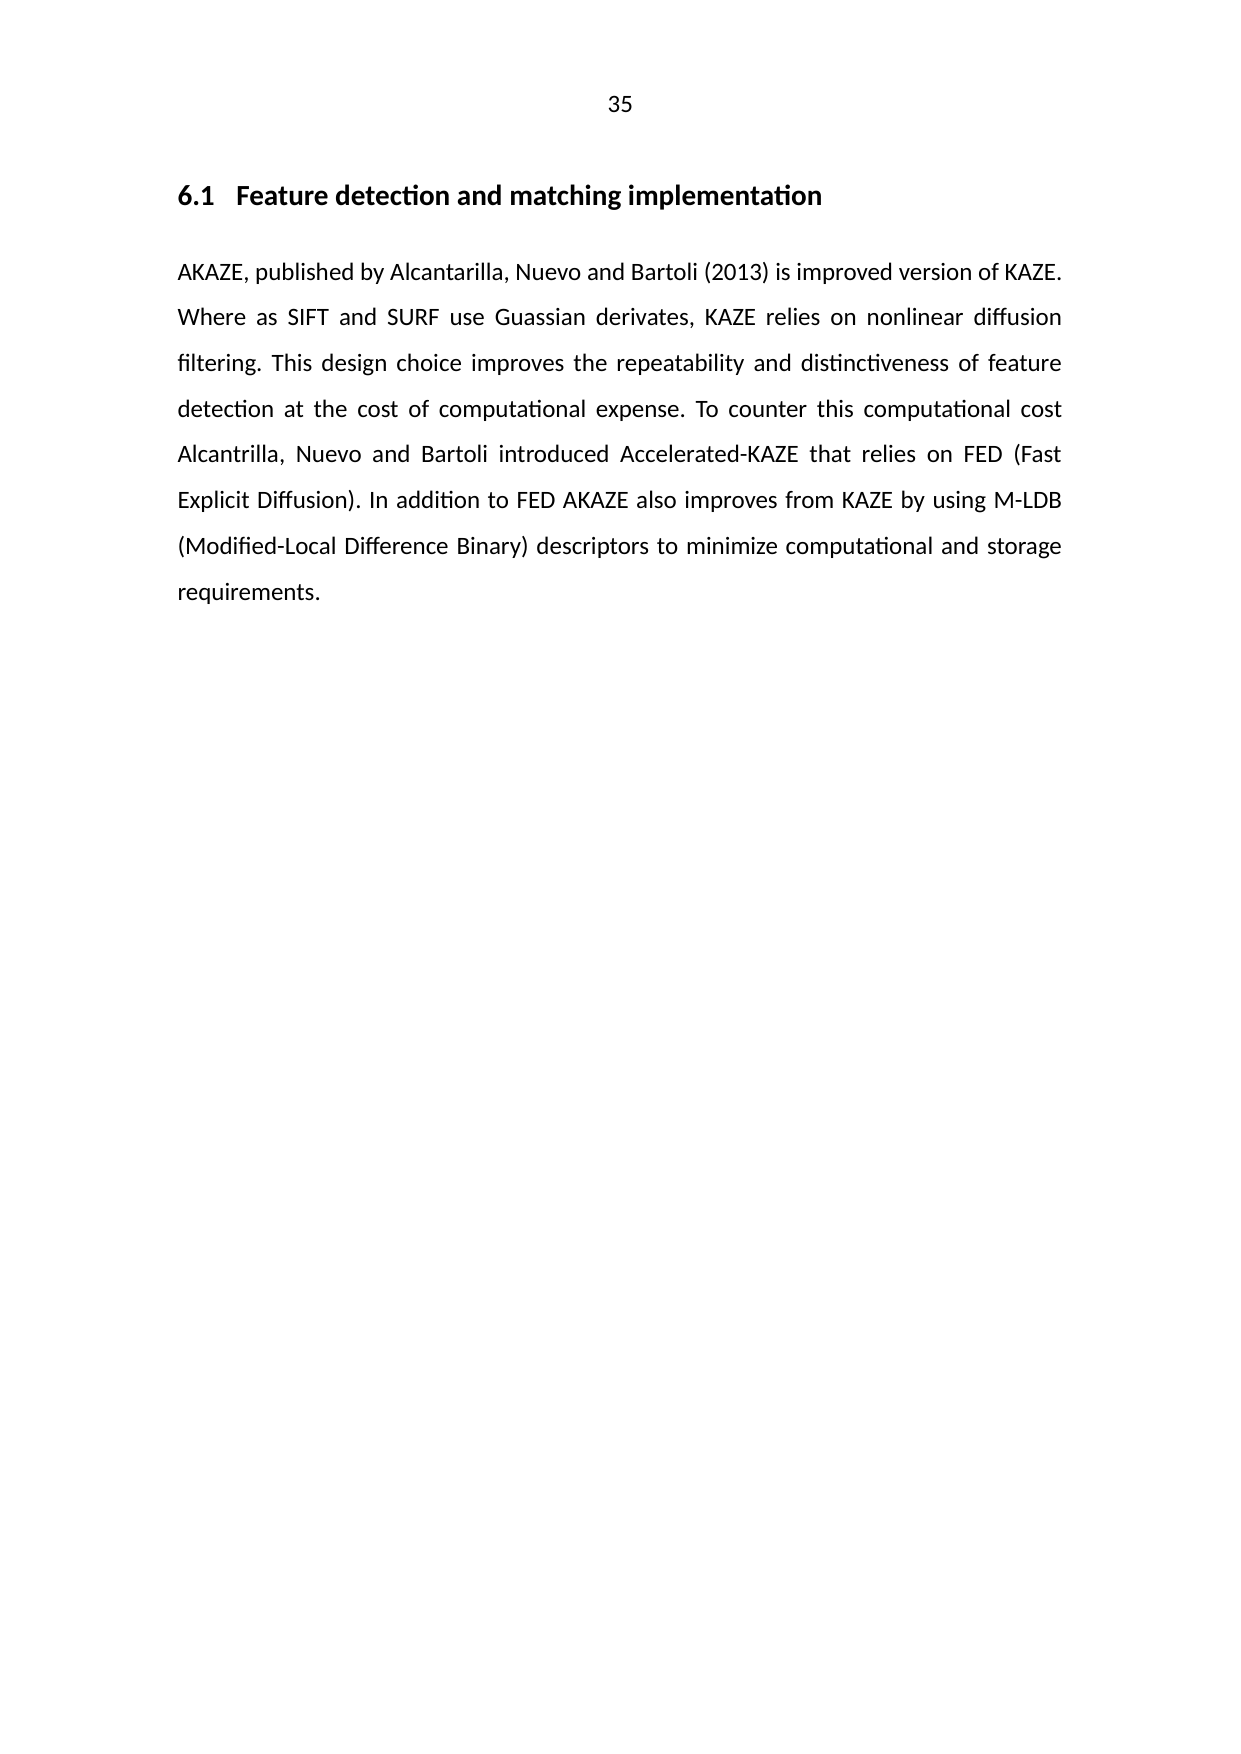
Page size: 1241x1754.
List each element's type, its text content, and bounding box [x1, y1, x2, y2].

subtitle Feature detection and matching implementation [177, 177, 1063, 213]
text AKAZE, published by Alcantarilla, Nuevo and Bartoli (2013) is improved version of KAZE. Where as SIFT and SURF use Guassian derivates, KAZE relies on nonlinear diffusion filtering. This design choice improves the repeatability and distinctiveness of feature detection at the cost of computational expense. To counter this computational cost Alcantrilla, Nuevo and Bartoli introduced Accelerated-KAZE that relies on FED (Fast Explicit Diffusion). In addition to FED AKAZE also improves from KAZE by using M-LDB (Modified-Local Difference Binary) descriptors to minimize computational and storage requirements. [177, 256, 1063, 606]
